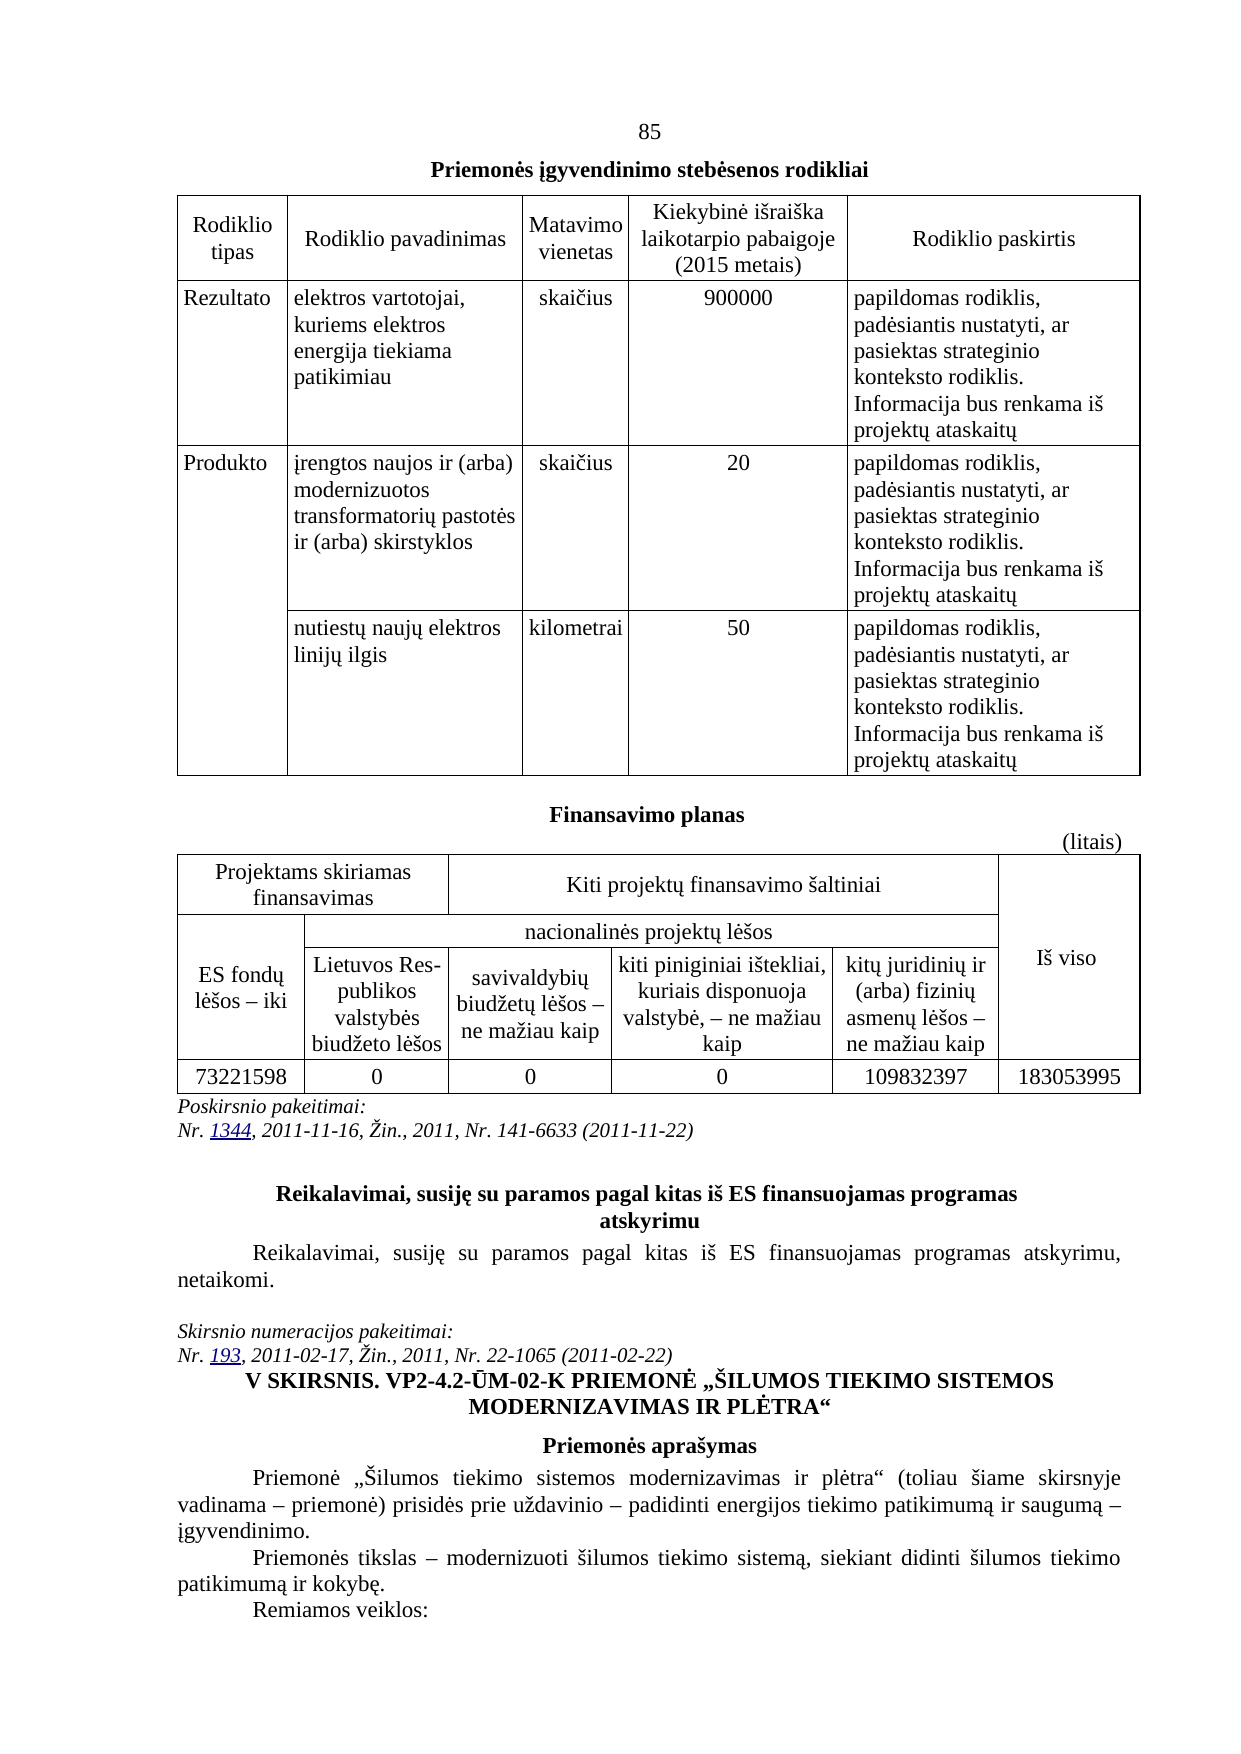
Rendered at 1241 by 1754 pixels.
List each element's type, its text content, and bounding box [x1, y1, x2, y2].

table_cell Lietuvos Res­publikos valsty­bės biudžeto lėšos [305, 948, 448, 1059]
table_cell 20 [629, 446, 847, 610]
text (litais) [177, 828, 1122, 854]
table_cell skaičius [523, 281, 628, 445]
table_cell Produkto [178, 446, 287, 775]
text Remiamos veiklos: [177, 1596, 1122, 1623]
table_cell 900000 [629, 281, 847, 445]
table_cell kitų juridinių ir (arba) fizinių asmenų lėšos – ne mažiau kaip [833, 948, 998, 1059]
table_cell ES fondų lėšos – iki [178, 915, 304, 1059]
table_cell nacionalinės projektų lėšos [305, 915, 998, 947]
table_cell įrengtos naujos ir (arba) modernizuotos transformatorių pastotės ir (arba) skirstyklos [288, 446, 522, 610]
text Nr. 1344, 2011-11-16, Žin., 2011, Nr. 141-6633 (2011-11-22) [177, 1118, 1122, 1142]
text Priemonės tikslas – modernizuoti šilumos tiekimo sistemą, siekiant didinti šilumos tiekimo patikimumą ir kokybę. [177, 1543, 1122, 1596]
table_cell 0 [612, 1060, 832, 1092]
table_header Kiekybinė išraiška laikotarpio pabaigoje (2015 metais) [629, 196, 847, 280]
table_cell nutiestų naujų elektros linijų ilgis [288, 611, 522, 775]
table_cell kiti piniginiai ištekliai, kuriais disponuoja valstybė, – ne mažiau kaip [612, 948, 832, 1059]
text Priemonė „Šilumos tiekimo sistemos modernizavimas ir plėtra“ (toliau šiame skirsnyje vadinama – priemonė) prisidės prie uždavinio – padidinti energijos tiekimo patikimumą ir saugumą – įgyvendinimo. [177, 1464, 1122, 1543]
table_cell papildomas rodiklis, padėsiantis nustatyti, ar pasiektas strateginio konteksto rodiklis. Informacija bus renkama iš projektų ataskaitų [848, 446, 1139, 610]
text Nr. 193, 2011-02-17, Žin., 2011, Nr. 22-1065 (2011-02-22) [177, 1343, 1122, 1367]
table_cell kilometrai [523, 611, 628, 775]
table_header Kiti projektų finansavimo šaltiniai [449, 855, 998, 914]
table_cell papildomas rodiklis, padėsiantis nustatyti, ar pasiektas strateginio konteksto rodiklis. Informacija bus renkama iš projektų ataskaitų [848, 281, 1139, 445]
table_cell savivaldybių biudžetų lėšos – ne mažiau kaip [449, 948, 611, 1059]
table_header Projektams skiriamas finansavimas [178, 855, 448, 914]
text Priemonės aprašymas [177, 1432, 1122, 1458]
text Reikalavimai, susiję su paramos pagal kitas iš ES finansuojamas programas atskyrimu [177, 1154, 1122, 1233]
text Priemonės įgyvendinimo stebėsenos rodikliai [177, 156, 1122, 182]
subtitle V SKIRSNIS. VP2-4.2-ŪM-02-K priemonė „Šilumos tiekimo sistemos modernizavimas ir plėtra“ [177, 1367, 1122, 1419]
table_cell 0 [449, 1060, 611, 1092]
table_header Rodiklio tipas [178, 196, 287, 280]
table_cell skaičius [523, 446, 628, 610]
table_header Matavimo vienetas [523, 196, 628, 280]
table_cell papildomas rodiklis, padėsiantis nustatyti, ar pasiektas strateginio konteksto rodiklis. Informacija bus renkama iš projektų ataskaitų [848, 611, 1139, 775]
text Skirsnio numeracijos pakeitimai: [177, 1318, 1122, 1343]
table_cell 50 [629, 611, 847, 775]
text Reikalavimai, susiję su paramos pagal kitas iš ES finansuojamas programas atskyrimu, netaikomi. [177, 1239, 1122, 1292]
table_cell elektros vartotojai, kuriems elektros energija tiekiama patikimiau [288, 281, 522, 445]
text Poskirsnio pakeitimai: [177, 1094, 1122, 1118]
table_cell 183053995 [999, 1060, 1139, 1092]
table_cell Rezultato [178, 281, 287, 445]
text Finansavimo planas [177, 801, 1122, 828]
table_cell 0 [305, 1060, 448, 1092]
table_header Rodiklio paskirtis [848, 196, 1139, 280]
table_cell 109832397 [833, 1060, 998, 1092]
table_header Iš viso [999, 855, 1139, 1059]
table_cell 73221598 [178, 1060, 304, 1092]
table_header Rodiklio pavadinimas [288, 196, 522, 280]
